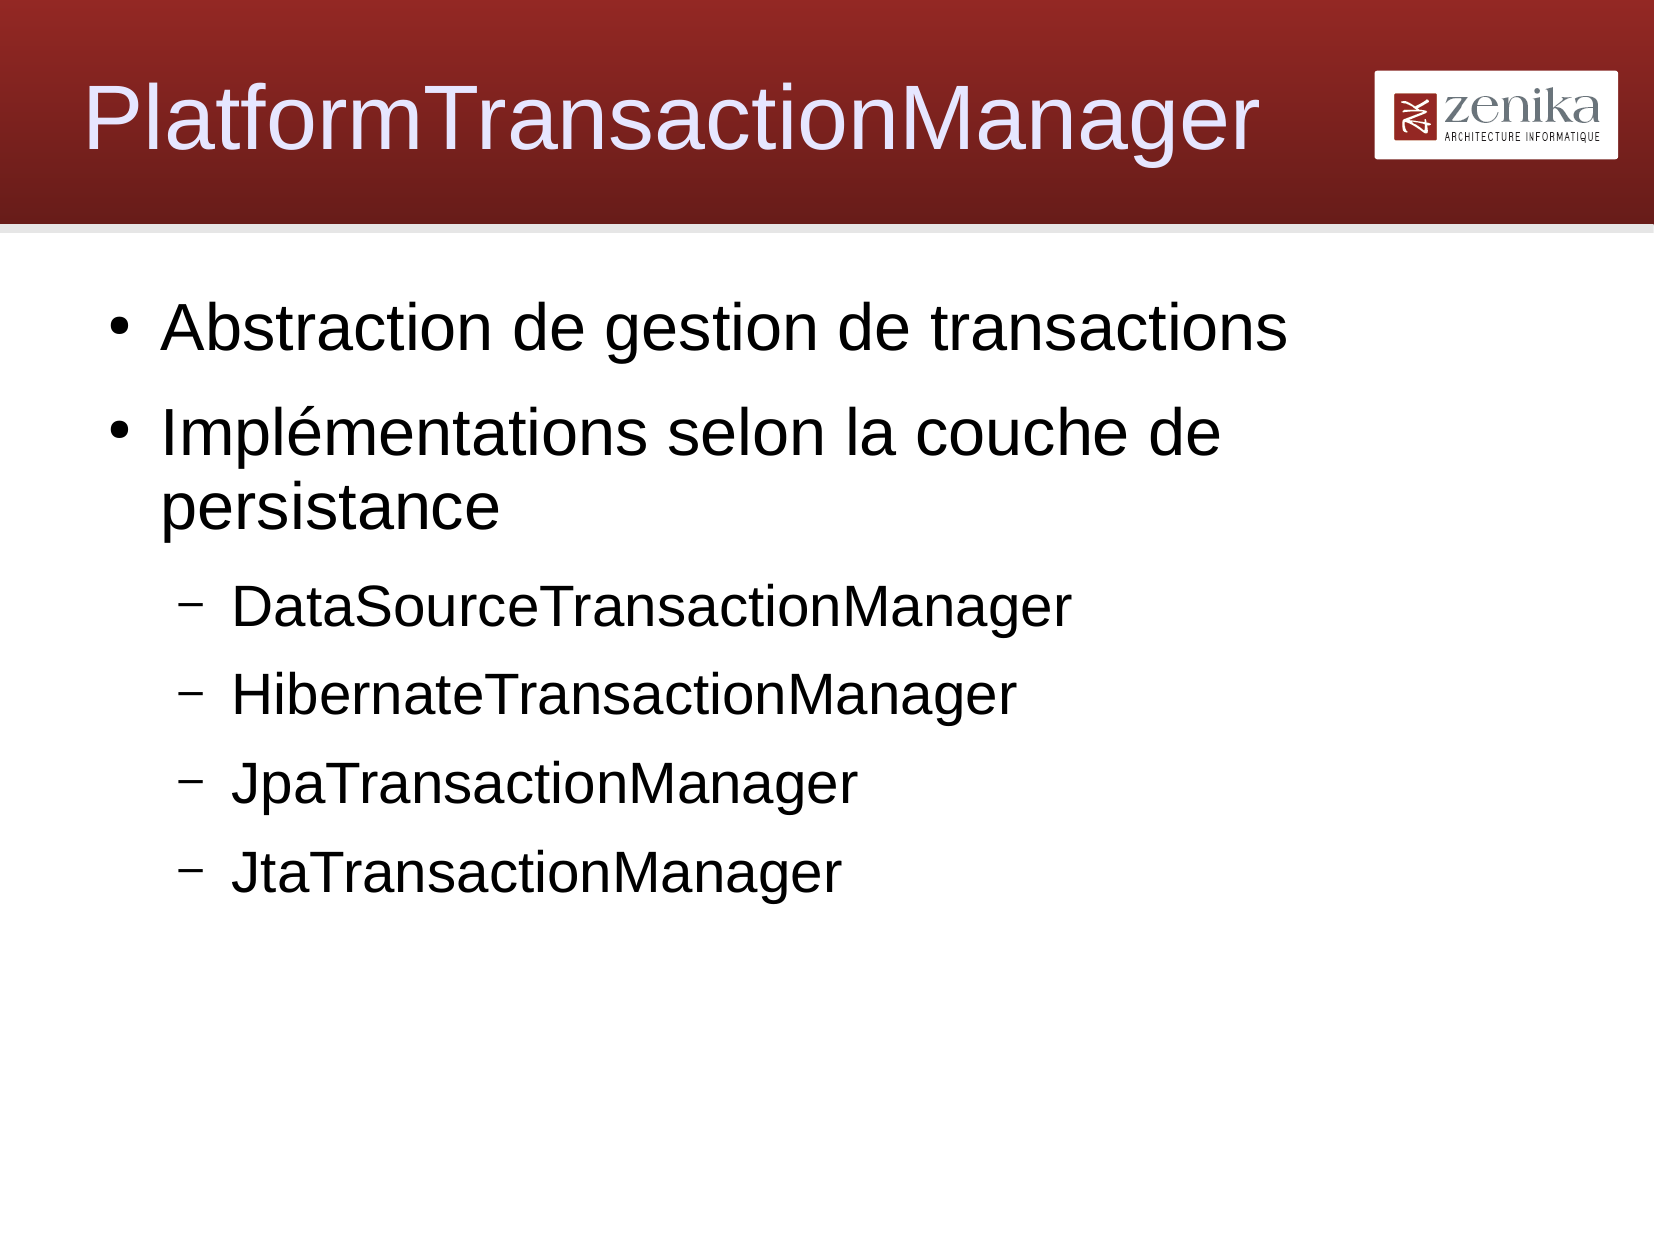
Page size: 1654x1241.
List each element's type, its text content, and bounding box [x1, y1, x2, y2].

list Abstraction de gestion de transactions Implémentations selon la couche de persistance DataSourceTransactionManager HibernateTransactionManager JpaTransactionManager JtaTransactionManager [90, 290, 1546, 1010]
title PlatformTransactionManager [82, 13, 1571, 222]
picture [1571, 82, 1600, 149]
